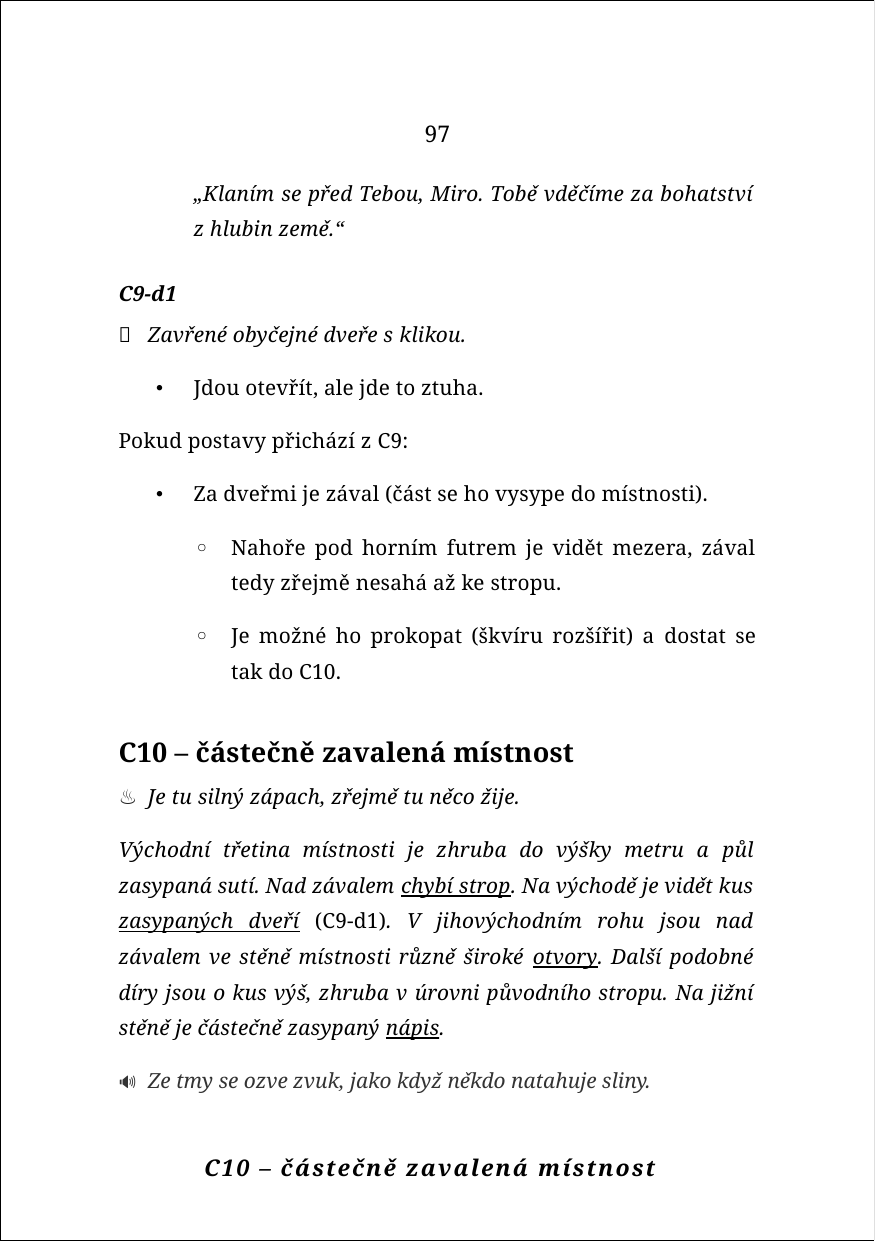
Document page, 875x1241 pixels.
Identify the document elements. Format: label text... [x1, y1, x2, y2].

text ♨ Je tu silný zápach, zřejmě tu něco žije. [118, 782, 756, 811]
list „Klaním se před Tebou, Miro. Tobě vděčíme za bohatství z⁠ hlubin země.“ [156, 179, 756, 243]
text Východní třetina místnosti je zhruba do výšky metru a⁠ půl zasypaná sutí. Nad závalem chybí strop. Na východě je vidět kus zasypaných dveří (C9-d1). V⁠ jihovýchodním rohu jsou nad závalem ve stěně místnosti různě široké otvory. Další podobné díry jsou o⁠ kus výš, zhruba v⁠ úrovni původního stropu. Na jižní stěně je částečně zasypaný nápis. [118, 836, 756, 1042]
list Jdou otevřít, ale jde to ztuha. [156, 373, 756, 401]
subtitle C9-d1 [118, 279, 756, 308]
list Za dveřmi je zával (část se ho vysype do místnosti). [156, 479, 756, 508]
list Je možné ho prokopat (škvíru rozšířit) a⁠ dostat se tak do C10. [193, 621, 756, 685]
text Pokud postavy přichází z⁠ C9: [118, 426, 756, 454]
list Nahoře pod horním futrem je vidět mezera, zával tedy zřejmě nesahá až ke stropu. [193, 533, 756, 597]
text 🚪 Zavřené obyčejné dveře s⁠ klikou. [118, 320, 756, 348]
text 🔊 Ze tmy se ozve zvuk, jako když někdo natahuje sliny. [118, 1066, 756, 1095]
subtitle C10 – částečně zavalená místnost [118, 734, 756, 771]
